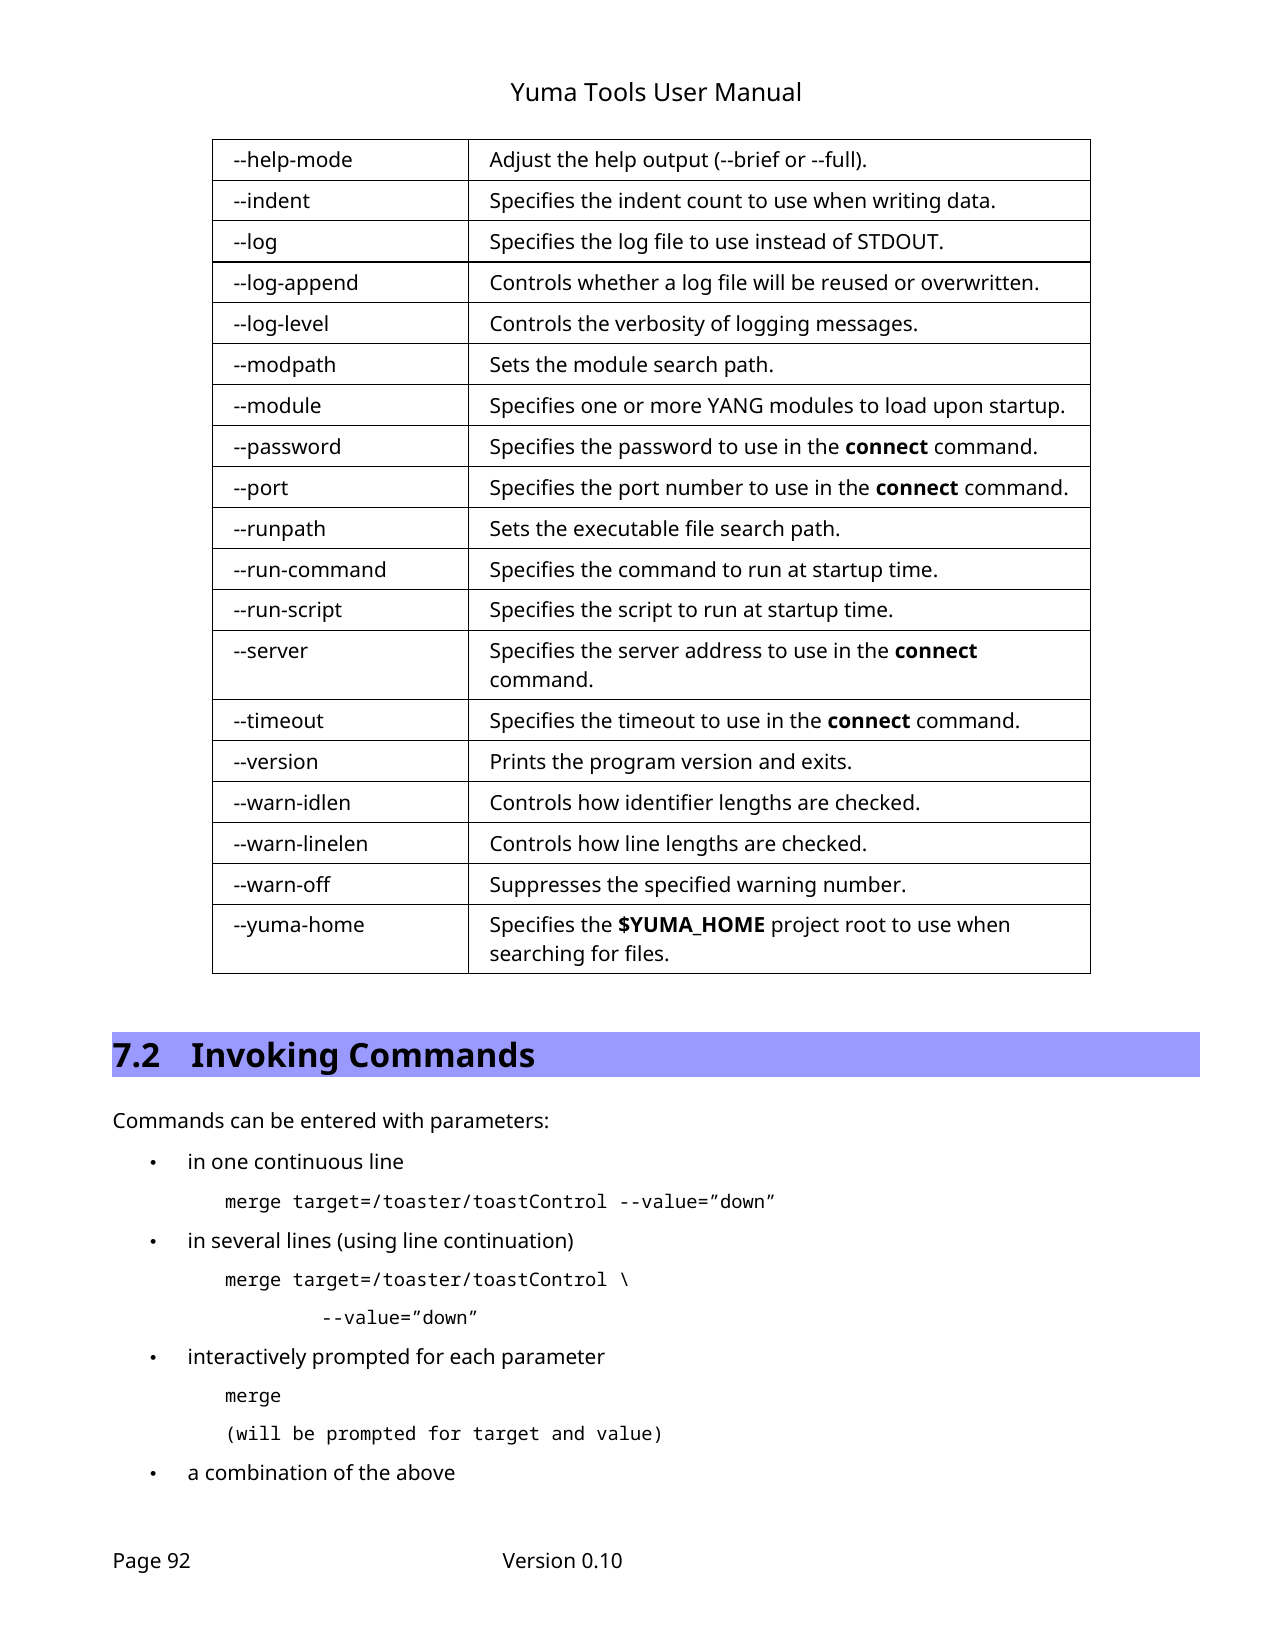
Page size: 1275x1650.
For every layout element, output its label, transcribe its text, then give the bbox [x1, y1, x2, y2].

list merge target=/toaster/toastControl --value=”down” [187, 1188, 1200, 1214]
table_cell --yuma-home [213, 905, 468, 973]
table_cell Specifies the indent count to use when writing data. [469, 181, 1090, 220]
table_cell --port [213, 467, 468, 507]
table_cell --run-script [213, 590, 468, 630]
table_cell --indent [213, 181, 468, 220]
table_cell Sets the executable file search path. [469, 508, 1090, 548]
text Commands can be entered with parameters: [112, 1106, 1200, 1135]
table_cell --warn-idlen [213, 782, 468, 822]
list a combination of the above [150, 1458, 1200, 1486]
table_cell Specifies the timeout to use in the connect command. [469, 700, 1090, 740]
table_cell Sets the module search path. [469, 344, 1090, 384]
table_cell --modpath [213, 344, 468, 384]
table_cell Specifies the command to run at startup time. [469, 549, 1090, 589]
list interactively prompted for each parameter [150, 1342, 1200, 1370]
table_cell Specifies the password to use in the connect command. [469, 426, 1090, 466]
table_cell Specifies the port number to use in the connect command. [469, 467, 1090, 507]
table_cell --log-append [213, 263, 468, 302]
table_cell --password [213, 426, 468, 466]
table_cell --module [213, 385, 468, 425]
table_cell --help-mode [213, 140, 468, 179]
table_cell Specifies the $YUMA_HOME project root to use when searching for files. [469, 905, 1090, 973]
table_cell Controls the verbosity of logging messages. [469, 303, 1090, 343]
list (will be prompted for target and value) [187, 1420, 1200, 1446]
table_cell --runpath [213, 508, 468, 548]
list in one continuous line [150, 1147, 1200, 1176]
table_cell Specifies the server address to use in the connect command. [469, 631, 1090, 699]
list merge [187, 1383, 1200, 1408]
table_cell --server [213, 631, 468, 699]
table_cell --warn-off [213, 864, 468, 904]
table_cell --version [213, 741, 468, 781]
text --value=”down” [139, 1304, 1200, 1330]
table_cell --run-command [213, 549, 468, 589]
table_cell Prints the program version and exits. [469, 741, 1090, 781]
table_cell --log-level [213, 303, 468, 343]
table_cell Suppresses the specified warning number. [469, 864, 1090, 904]
table_cell Controls how line lengths are checked. [469, 823, 1090, 863]
list merge target=/toaster/toastControl \ [187, 1267, 1200, 1292]
table_cell Controls how identifier lengths are checked. [469, 782, 1090, 822]
table_cell --timeout [213, 700, 468, 740]
table_cell Specifies one or more YANG modules to load upon startup. [469, 385, 1090, 425]
table_cell Specifies the log file to use instead of STDOUT. [469, 221, 1090, 261]
list in several lines (using line continuation) [150, 1226, 1200, 1254]
table_cell Specifies the script to run at startup time. [469, 590, 1090, 630]
subtitle Invoking Commands [112, 1032, 1200, 1077]
table_cell --warn-linelen [213, 823, 468, 863]
table_cell Controls whether a log file will be reused or overwritten. [469, 263, 1090, 302]
table_cell Adjust the help output (--brief or --full). [469, 140, 1090, 179]
table_cell --log [213, 221, 468, 261]
